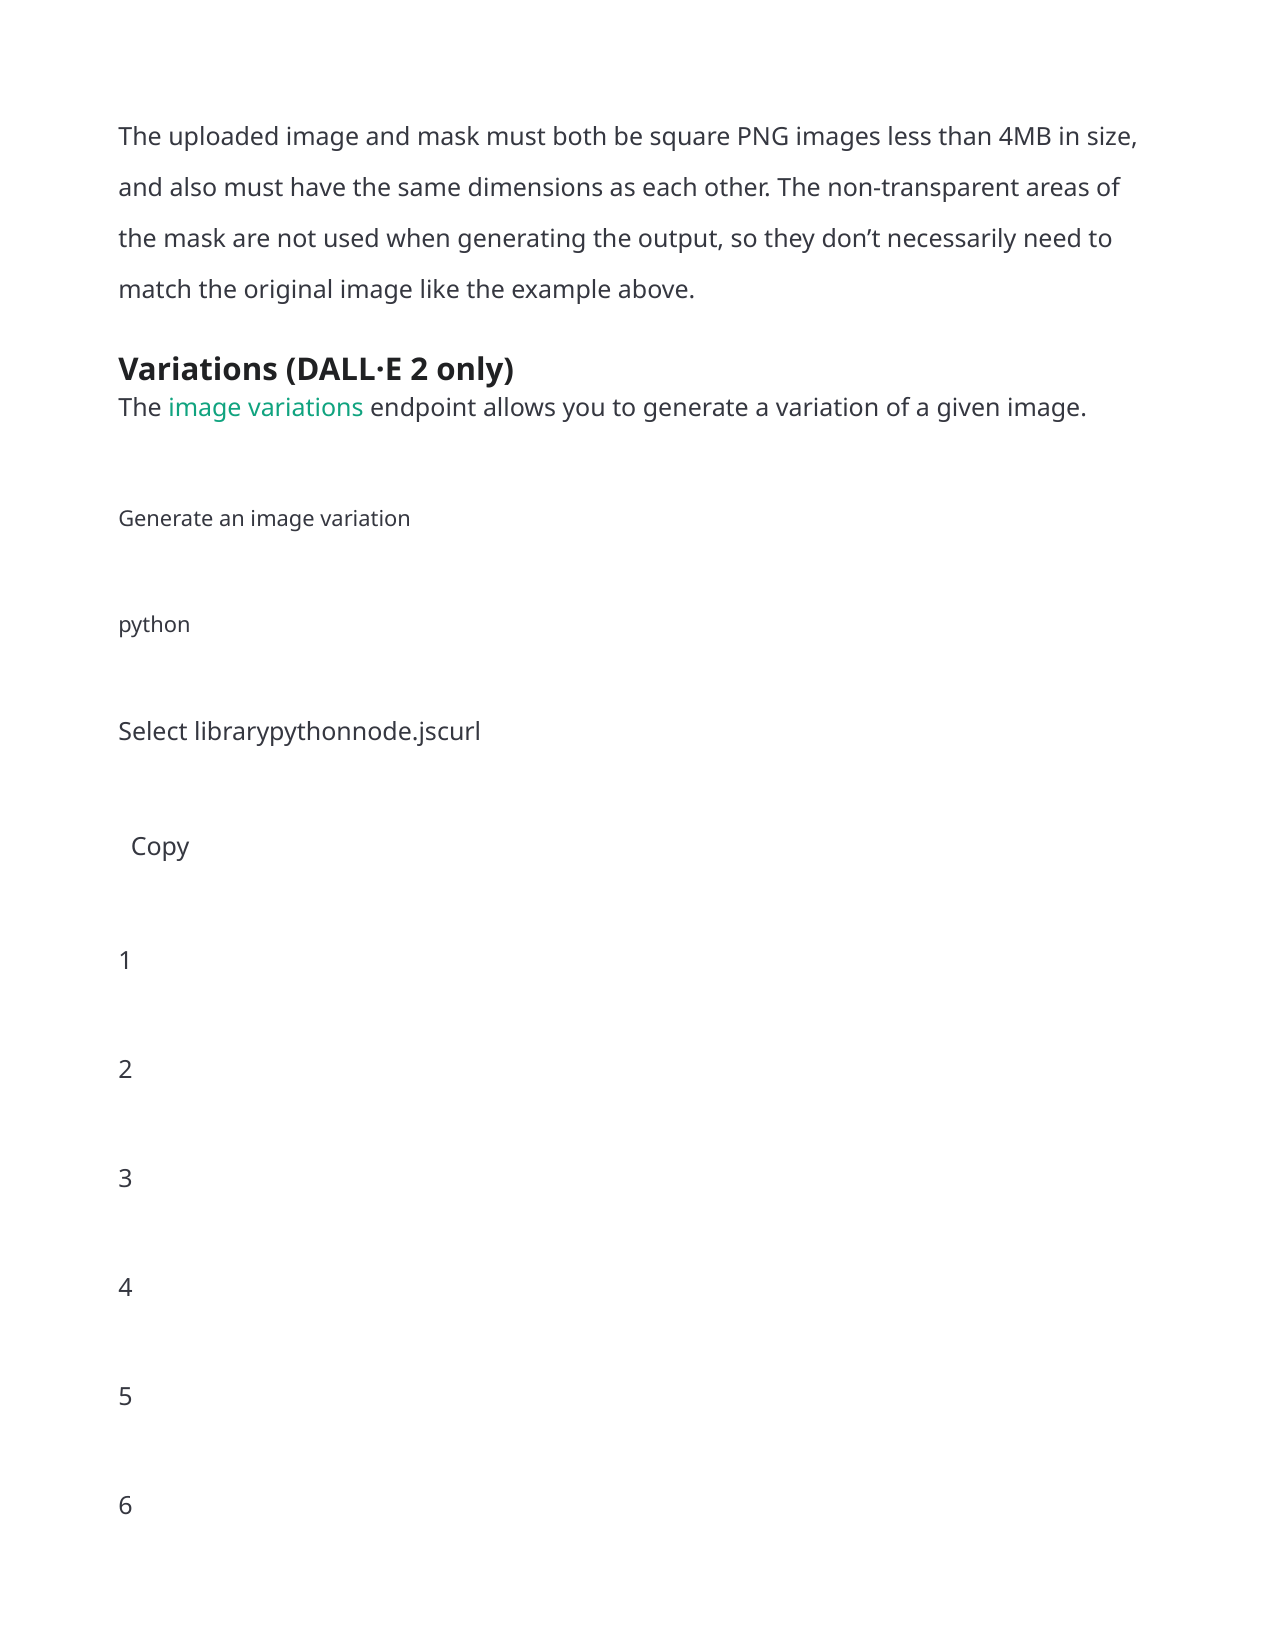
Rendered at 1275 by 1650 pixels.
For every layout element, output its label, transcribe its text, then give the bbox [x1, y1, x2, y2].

text Select librarypythonnode.jscurl [118, 714, 1157, 748]
text 5 [118, 1378, 1157, 1413]
text python [118, 608, 1157, 639]
text The image variations endpoint allows you to generate a variation of a given image. [118, 389, 1157, 423]
subtitle Variations (DALL·E 2 only) [118, 346, 1157, 389]
text The uploaded image and mask must both be square PNG images less than 4MB in size, and also must have the same dimensions as each other. The non-transparent areas of the mask are not used when generating the output, so they don’t necessarily need to match the original image like the example above. [118, 118, 1157, 305]
text 3 [118, 1160, 1157, 1194]
text 6 [118, 1488, 1157, 1522]
text Copy‍ [131, 828, 1157, 862]
text 2 [118, 1051, 1157, 1085]
text Generate an image variation [118, 501, 1141, 533]
text 1 [118, 942, 1157, 976]
text 4 [118, 1269, 1157, 1303]
